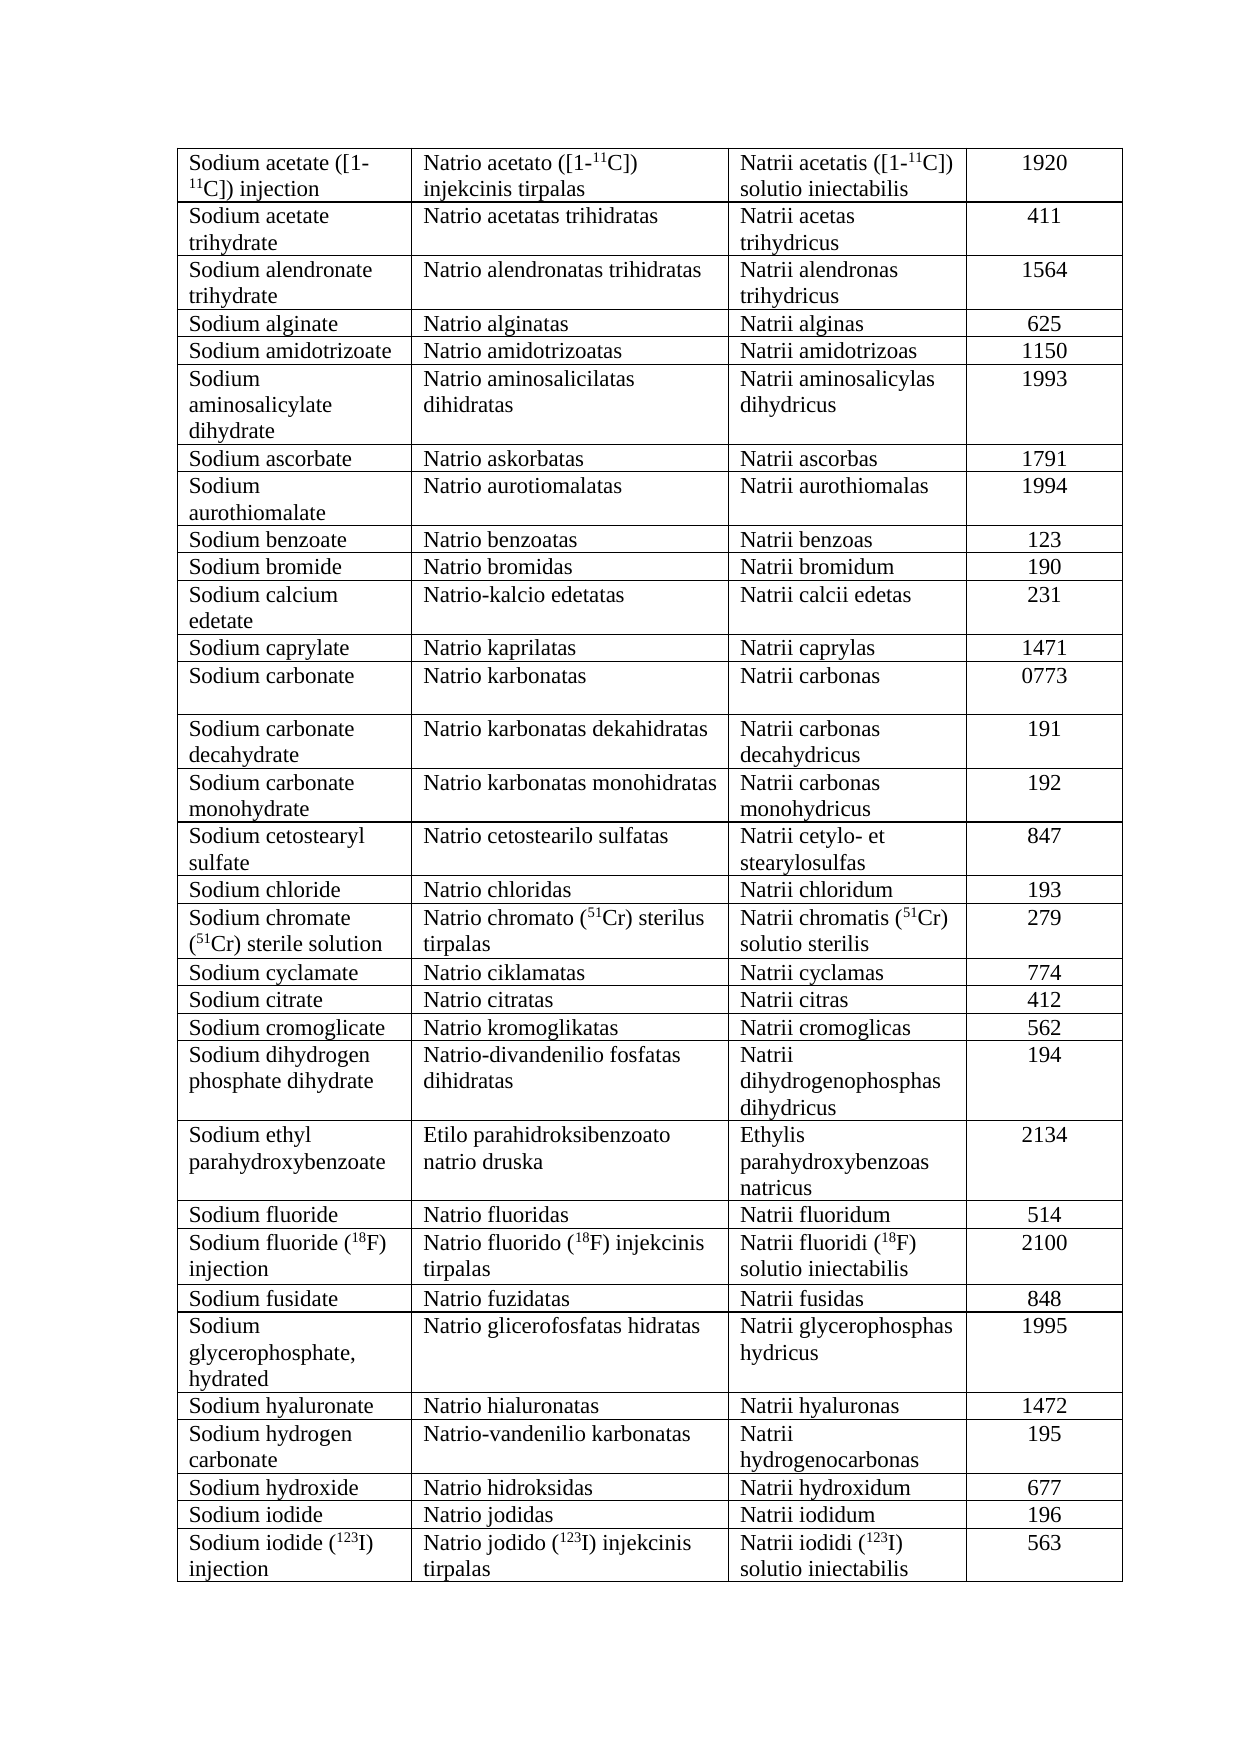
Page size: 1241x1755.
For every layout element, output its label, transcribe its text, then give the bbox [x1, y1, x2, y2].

table_cell Natrii acetatis ([1-11C]) solutio iniectabilis [729, 149, 966, 201]
table_cell Natrio karbonatas dekahidratas [412, 715, 728, 768]
table_cell Natrii carbonas decahydricus [729, 715, 966, 768]
table_cell 514 [967, 1201, 1122, 1228]
table_cell Natrio fluorido (18F) injekcinis tirpalas [412, 1229, 728, 1284]
table_cell Natrii cromoglicas [729, 1014, 966, 1040]
table_cell Natrio benzoatas [412, 526, 728, 552]
table_cell 562 [967, 1014, 1122, 1040]
table_cell Sodium cyclamate [178, 959, 411, 985]
table_cell Sodium alendronate trihydrate [178, 256, 411, 309]
table_cell Natrii citras [729, 986, 966, 1013]
table_cell Sodium alginate [178, 310, 411, 336]
table_cell 1994 [967, 472, 1122, 525]
table_cell Sodium carbonate decahydrate [178, 715, 411, 768]
table_cell Natrii alginas [729, 310, 966, 336]
table_cell Sodium hydrogen carbonate [178, 1420, 411, 1473]
table_cell Sodium bromide [178, 553, 411, 580]
table_cell Natrio karbonatas monohidratas [412, 769, 728, 821]
table_cell 1993 [967, 365, 1122, 444]
table_cell Ethylis parahydroxybenzoas natricus [729, 1121, 966, 1200]
table_cell Etilo parahidroksibenzoato natrio druska [412, 1121, 728, 1200]
table_cell Sodium aurothiomalate [178, 472, 411, 525]
table_cell Natrii aminosalicylas dihydricus [729, 365, 966, 444]
table_cell Sodium aminosalicylate dihydrate [178, 365, 411, 444]
table_cell 848 [967, 1285, 1122, 1311]
table_cell Sodium chloride [178, 876, 411, 903]
table_cell 190 [967, 553, 1122, 580]
table_cell Natrii dihydrogenophosphas dihydricus [729, 1041, 966, 1120]
table_cell Sodium iodide (123I) injection [178, 1529, 411, 1581]
table_cell Sodium carbonate [178, 662, 411, 714]
table_cell Sodium fusidate [178, 1285, 411, 1311]
table_cell Natrii aurothiomalas [729, 472, 966, 525]
table_cell 279 [967, 904, 1122, 958]
table_cell Natrii ascorbas [729, 445, 966, 471]
table_cell 1995 [967, 1313, 1122, 1392]
table_cell 194 [967, 1041, 1122, 1120]
table_cell 2100 [967, 1229, 1122, 1284]
table_cell Natrii benzoas [729, 526, 966, 552]
table_cell 193 [967, 876, 1122, 903]
table_cell 1150 [967, 337, 1122, 364]
table_cell Natrio askorbatas [412, 445, 728, 471]
table_cell Natrio kromoglikatas [412, 1014, 728, 1040]
table_cell Sodium hydroxide [178, 1474, 411, 1500]
table_cell 195 [967, 1420, 1122, 1473]
table_cell Natrio jodido (123I) injekcinis tirpalas [412, 1529, 728, 1581]
table_cell Natrio kaprilatas [412, 635, 728, 661]
table_cell Sodium glycerophosphate, hydrated [178, 1313, 411, 1392]
table_cell Natrii iodidum [729, 1501, 966, 1527]
table_cell Sodium hyaluronate [178, 1393, 411, 1419]
table_cell Natrio jodidas [412, 1501, 728, 1527]
table_cell 2134 [967, 1121, 1122, 1200]
table_cell Natrio chloridas [412, 876, 728, 903]
table_cell Natrii chloridum [729, 876, 966, 903]
table_cell Natrio karbonatas [412, 662, 728, 714]
table_cell Natrio ciklamatas [412, 959, 728, 985]
table_cell Natrii cyclamas [729, 959, 966, 985]
table_cell Sodium ethyl parahydroxybenzoate [178, 1121, 411, 1200]
table_cell 847 [967, 823, 1122, 875]
table_cell 231 [967, 581, 1122, 633]
table_cell Natrio-divandenilio fosfatas dihidratas [412, 1041, 728, 1120]
table_cell Natrio citratas [412, 986, 728, 1013]
table_cell Natrio alginatas [412, 310, 728, 336]
table_cell Sodium amidotrizoate [178, 337, 411, 364]
table_cell 774 [967, 959, 1122, 985]
table_cell Natrio aurotiomalatas [412, 472, 728, 525]
table_cell Natrio acetato ([1-11C]) injekcinis tirpalas [412, 149, 728, 201]
table_cell Natrio-vandenilio karbonatas [412, 1420, 728, 1473]
table_cell 192 [967, 769, 1122, 821]
table_cell 1471 [967, 635, 1122, 661]
table_cell Natrio bromidas [412, 553, 728, 580]
table_cell Sodium iodide [178, 1501, 411, 1527]
table_cell 677 [967, 1474, 1122, 1500]
table_cell Natrio amidotrizoatas [412, 337, 728, 364]
table_cell Sodium fluoride [178, 1201, 411, 1228]
table_cell Sodium carbonate monohydrate [178, 769, 411, 821]
table_cell Natrii hyaluronas [729, 1393, 966, 1419]
table_cell Sodium acetate trihydrate [178, 203, 411, 255]
table_cell Sodium calcium edetate [178, 581, 411, 633]
table_cell Natrii fluoridum [729, 1201, 966, 1228]
table_cell Natrii acetas trihydricus [729, 203, 966, 255]
table_cell Sodium citrate [178, 986, 411, 1013]
table_cell 1472 [967, 1393, 1122, 1419]
table_cell Natrii carbonas [729, 662, 966, 714]
table_cell 1791 [967, 445, 1122, 471]
table_cell Sodium ascorbate [178, 445, 411, 471]
table_cell 563 [967, 1529, 1122, 1581]
table_cell Sodium benzoate [178, 526, 411, 552]
table_cell Natrio aminosalicilatas dihidratas [412, 365, 728, 444]
table_cell Natrio-kalcio edetatas [412, 581, 728, 633]
table_cell Natrio fuzidatas [412, 1285, 728, 1311]
table_cell 123 [967, 526, 1122, 552]
table_cell Natrio hidroksidas [412, 1474, 728, 1500]
table_cell 0773 [967, 662, 1122, 714]
table_cell 191 [967, 715, 1122, 768]
table_cell Natrio cetostearilo sulfatas [412, 823, 728, 875]
table_cell Natrio alendronatas trihidratas [412, 256, 728, 309]
table_cell Sodium caprylate [178, 635, 411, 661]
table_cell Natrio chromato (51Cr) sterilus tirpalas [412, 904, 728, 958]
table_cell 1564 [967, 256, 1122, 309]
table_cell Natrii caprylas [729, 635, 966, 661]
table_cell Natrii fusidas [729, 1285, 966, 1311]
table_cell Sodium cetostearyl sulfate [178, 823, 411, 875]
table_cell 196 [967, 1501, 1122, 1527]
table_cell Sodium chromate (51Cr) sterile solution [178, 904, 411, 958]
table_cell Natrii hydrogenocarbonas [729, 1420, 966, 1473]
table_cell Natrio glicerofosfatas hidratas [412, 1313, 728, 1392]
table_cell Natrii alendronas trihydricus [729, 256, 966, 309]
table_cell Natrii glycerophosphas hydricus [729, 1313, 966, 1392]
table_cell Natrii bromidum [729, 553, 966, 580]
table_cell Sodium acetate ([1-11C]) injection [178, 149, 411, 201]
table_cell 1920 [967, 149, 1122, 201]
table_cell Natrii amidotrizoas [729, 337, 966, 364]
table_cell 625 [967, 310, 1122, 336]
table_cell Natrii carbonas monohydricus [729, 769, 966, 821]
table_cell Natrii fluoridi (18F) solutio iniectabilis [729, 1229, 966, 1284]
table_cell Natrii hydroxidum [729, 1474, 966, 1500]
table_cell Natrii chromatis (51Cr) solutio sterilis [729, 904, 966, 958]
table_cell Sodium dihydrogen phosphate dihydrate [178, 1041, 411, 1120]
table_cell Natrii calcii edetas [729, 581, 966, 633]
table_cell Natrio hialuronatas [412, 1393, 728, 1419]
table_cell Sodium cromoglicate [178, 1014, 411, 1040]
table_cell Natrio fluoridas [412, 1201, 728, 1228]
table_cell Natrio acetatas trihidratas [412, 203, 728, 255]
table_cell Natrii cetylo- et stearylosulfas [729, 823, 966, 875]
table_cell Natrii iodidi (123I) solutio iniectabilis [729, 1529, 966, 1581]
table_cell Sodium fluoride (18F) injection [178, 1229, 411, 1284]
table_cell 411 [967, 203, 1122, 255]
table_cell 412 [967, 986, 1122, 1013]
